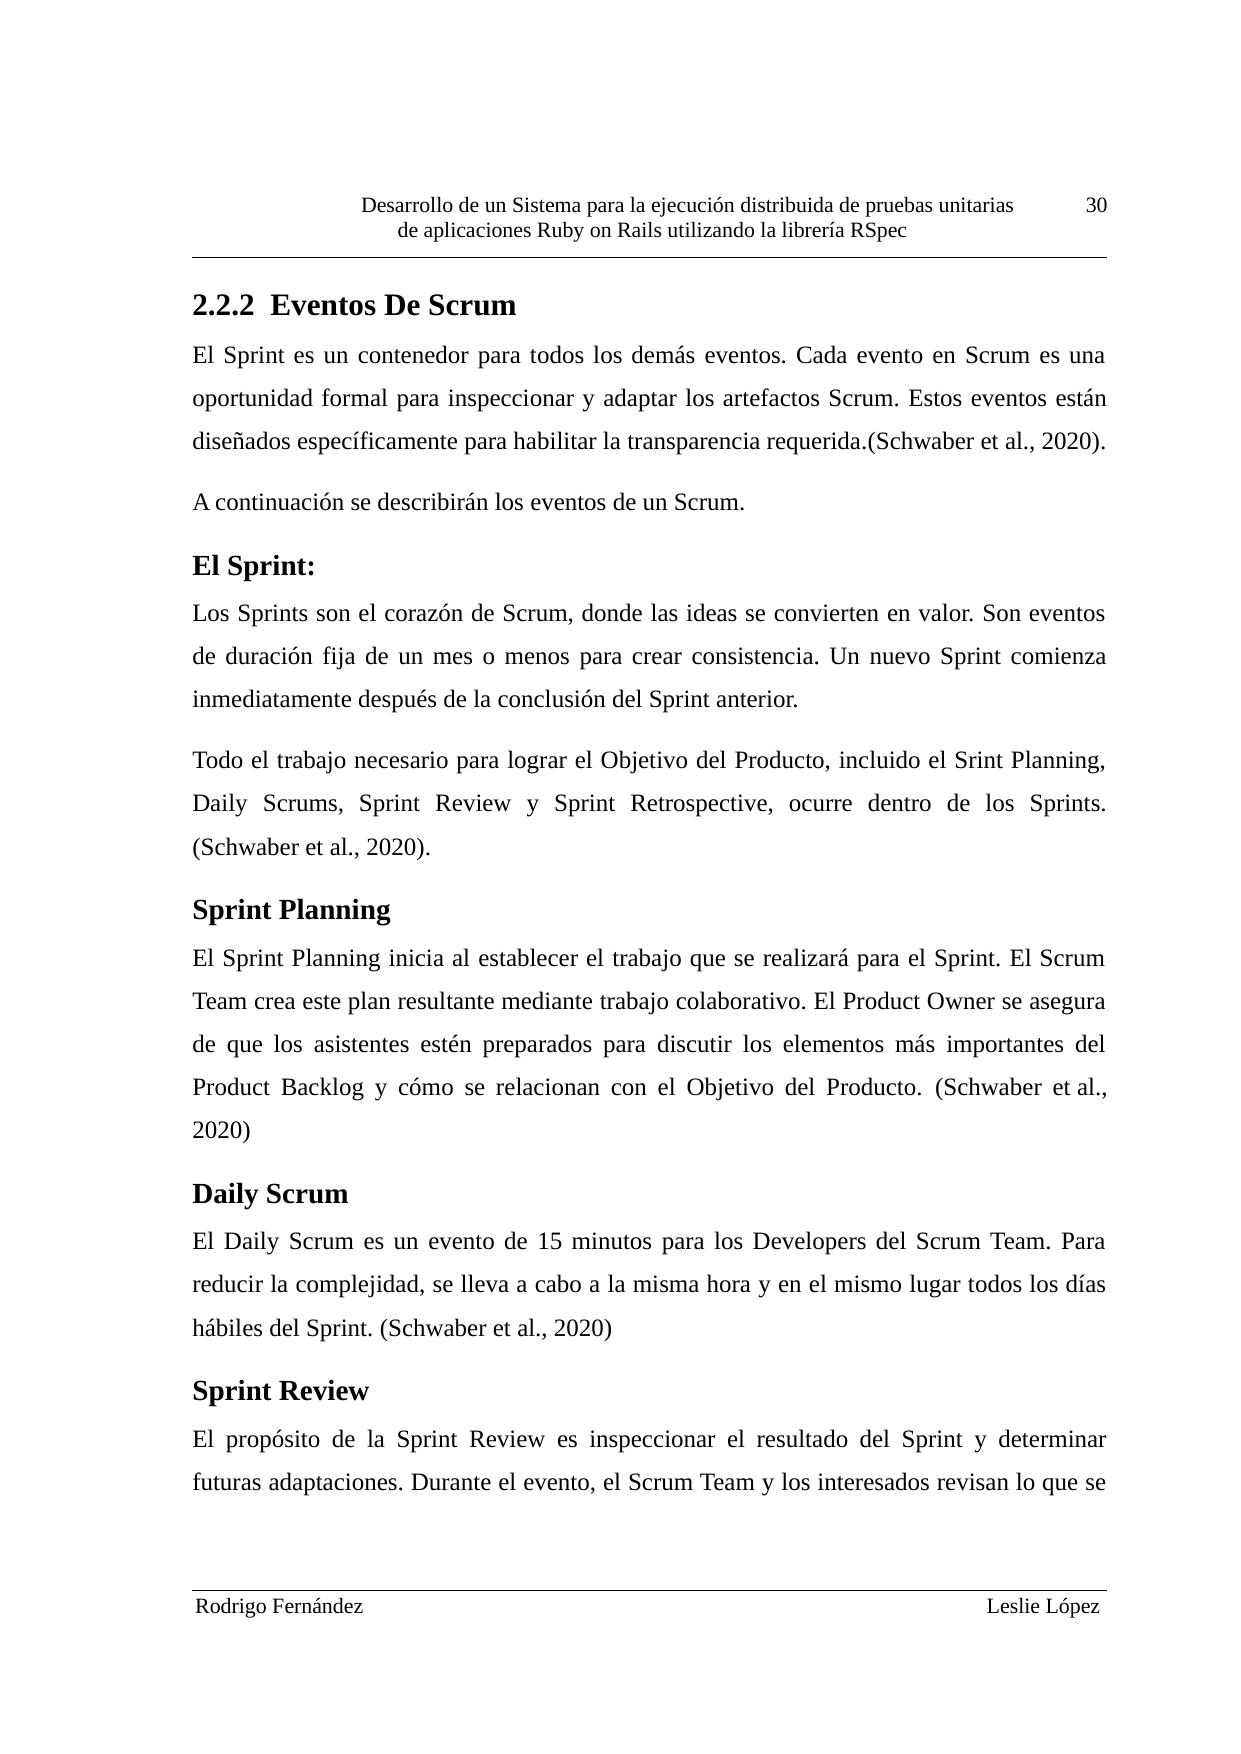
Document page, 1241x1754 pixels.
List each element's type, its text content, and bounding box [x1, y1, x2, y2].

list Los Sprints son el corazón de Scrum, donde las ideas se convierten en valor. Son eventos de duración fija de un mes o menos para crear consistencia. Un nuevo Sprint comienza inmediatamente después de la conclusión del Sprint anterior. [192, 598, 1107, 713]
text El propósito de la Sprint Review es inspeccionar el resultado del Sprint y determinar futuras adaptaciones. Durante el evento, el Scrum Team y los interesados revisan lo que se [192, 1424, 1107, 1496]
text El Daily Scrum es un evento de 15 minutos para los Developers del Scrum Team. Para reducir la complejidad, se lleva a cabo a la misma hora y en el mismo lugar todos los días hábiles del Sprint. (Schwaber et al., 2020)⁠ [192, 1226, 1107, 1341]
list Todo el trabajo necesario para lograr el Objetivo del Producto, incluido el Srint Planning, Daily Scrums, Sprint Review y Sprint Retrospective, ocurre dentro de los Sprints. (Schwaber et al., 2020)⁠. [192, 745, 1107, 860]
list El Sprint Planning inicia al establecer el trabajo que se realizará para el Sprint. El Scrum Team crea este plan resultante mediante trabajo colaborativo. El Product Owner se asegura de que los asistentes estén preparados para discutir los elementos más importantes del Product Backlog y cómo se relacionan con el Objetivo del Producto. (Schwaber et al., 2020)⁠ [192, 943, 1107, 1144]
subtitle El Sprint: [192, 548, 1107, 581]
list El Sprint es un contenedor para todos los demás eventos. Cada evento en Scrum es una oportunidad formal para inspeccionar y adaptar los artefactos Scrum. Estos eventos están diseñados específicamente para habilitar la transparencia requerida.(Schwaber et al., 2020).⁠ [192, 340, 1107, 455]
subtitle Sprint Review [192, 1373, 1107, 1407]
subtitle Eventos de Scrum [192, 286, 1107, 322]
subtitle Sprint Planning [192, 892, 1107, 926]
subtitle Daily Scrum [192, 1176, 1107, 1209]
list A continuación se describirán los eventos de un Scrum. [192, 487, 1107, 516]
